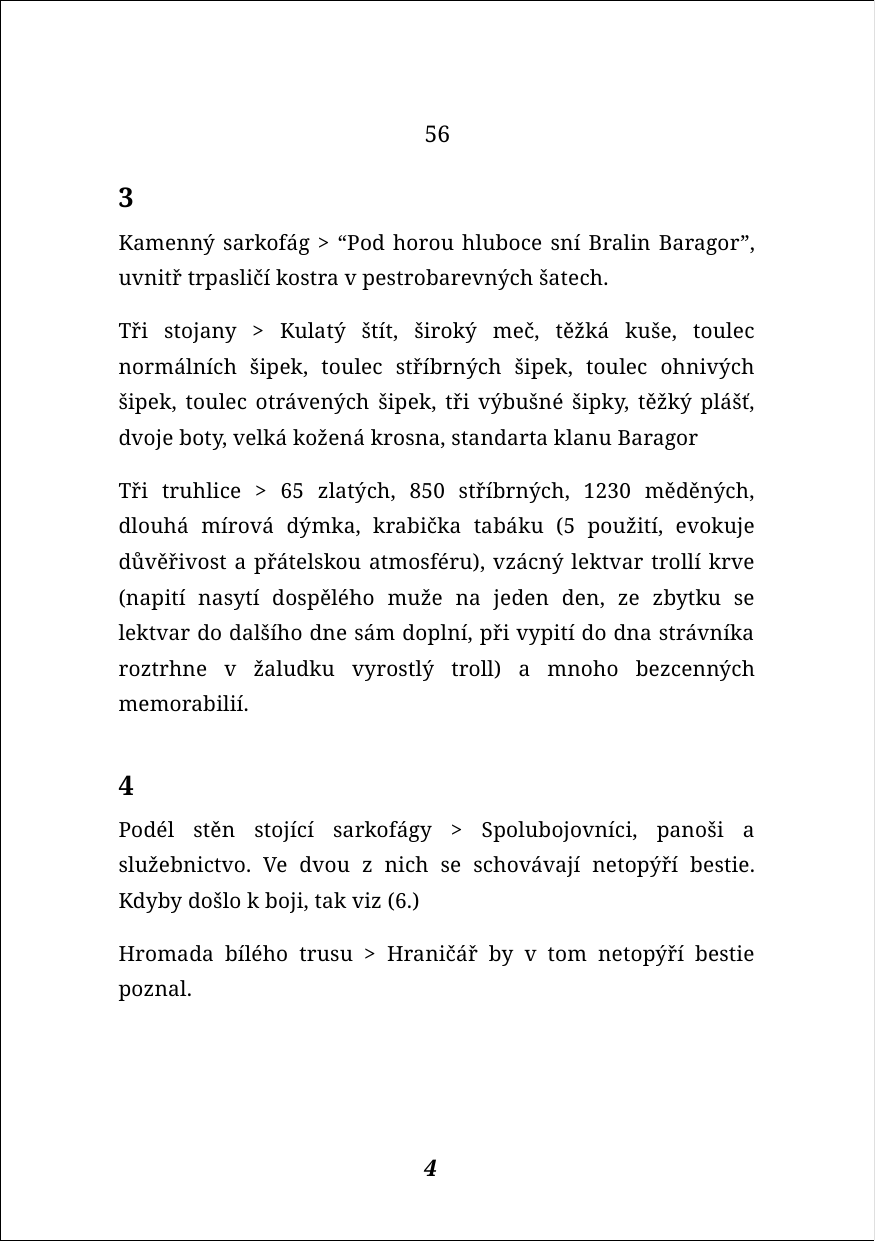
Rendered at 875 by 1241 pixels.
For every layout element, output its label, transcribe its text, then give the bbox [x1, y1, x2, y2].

subtitle 4 [118, 766, 756, 803]
subtitle 3 [118, 179, 756, 216]
text Kamenný sarkofág > “Pod horou hluboce sní Bralin Baragor”, uvnitř trpasličí kostra v pestrobarevných šatech. [118, 228, 756, 292]
text Tři truhlice > 65 zlatých, 850 stříbrných, 1230 měděných, dlouhá mírová dýmka, krabička tabáku (5 použití, evokuje důvěřivost a přátelskou atmosféru), vzácný lektvar trollí krve (napití nasytí dospělého muže na jeden den, ze zbytku se lektvar do dalšího dne sám doplní, při vypití do dna strávníka roztrhne v žaludku vyrostlý troll) a mnoho bezcenných memorabilií. [118, 476, 756, 718]
text Tři stojany > Kulatý štít, široký meč, těžká kuše, toulec normálních šipek, toulec stříbrných šipek, toulec ohnivých šipek, toulec otrávených šipek, tři výbušné šipky, těžký plášť, dvoje boty, velká kožená krosna, standarta klanu Baragor [118, 316, 756, 451]
text Podél stěn stojící sarkofágy > Spolubojovníci, panoši a služebnictvo. Ve dvou z nich se schovávají netopýří bestie. Kdyby došlo k boji, tak viz (6.) [118, 815, 756, 914]
text Hromada bílého trusu > Hraničář by v tom netopýří bestie poznal. [118, 939, 756, 1003]
